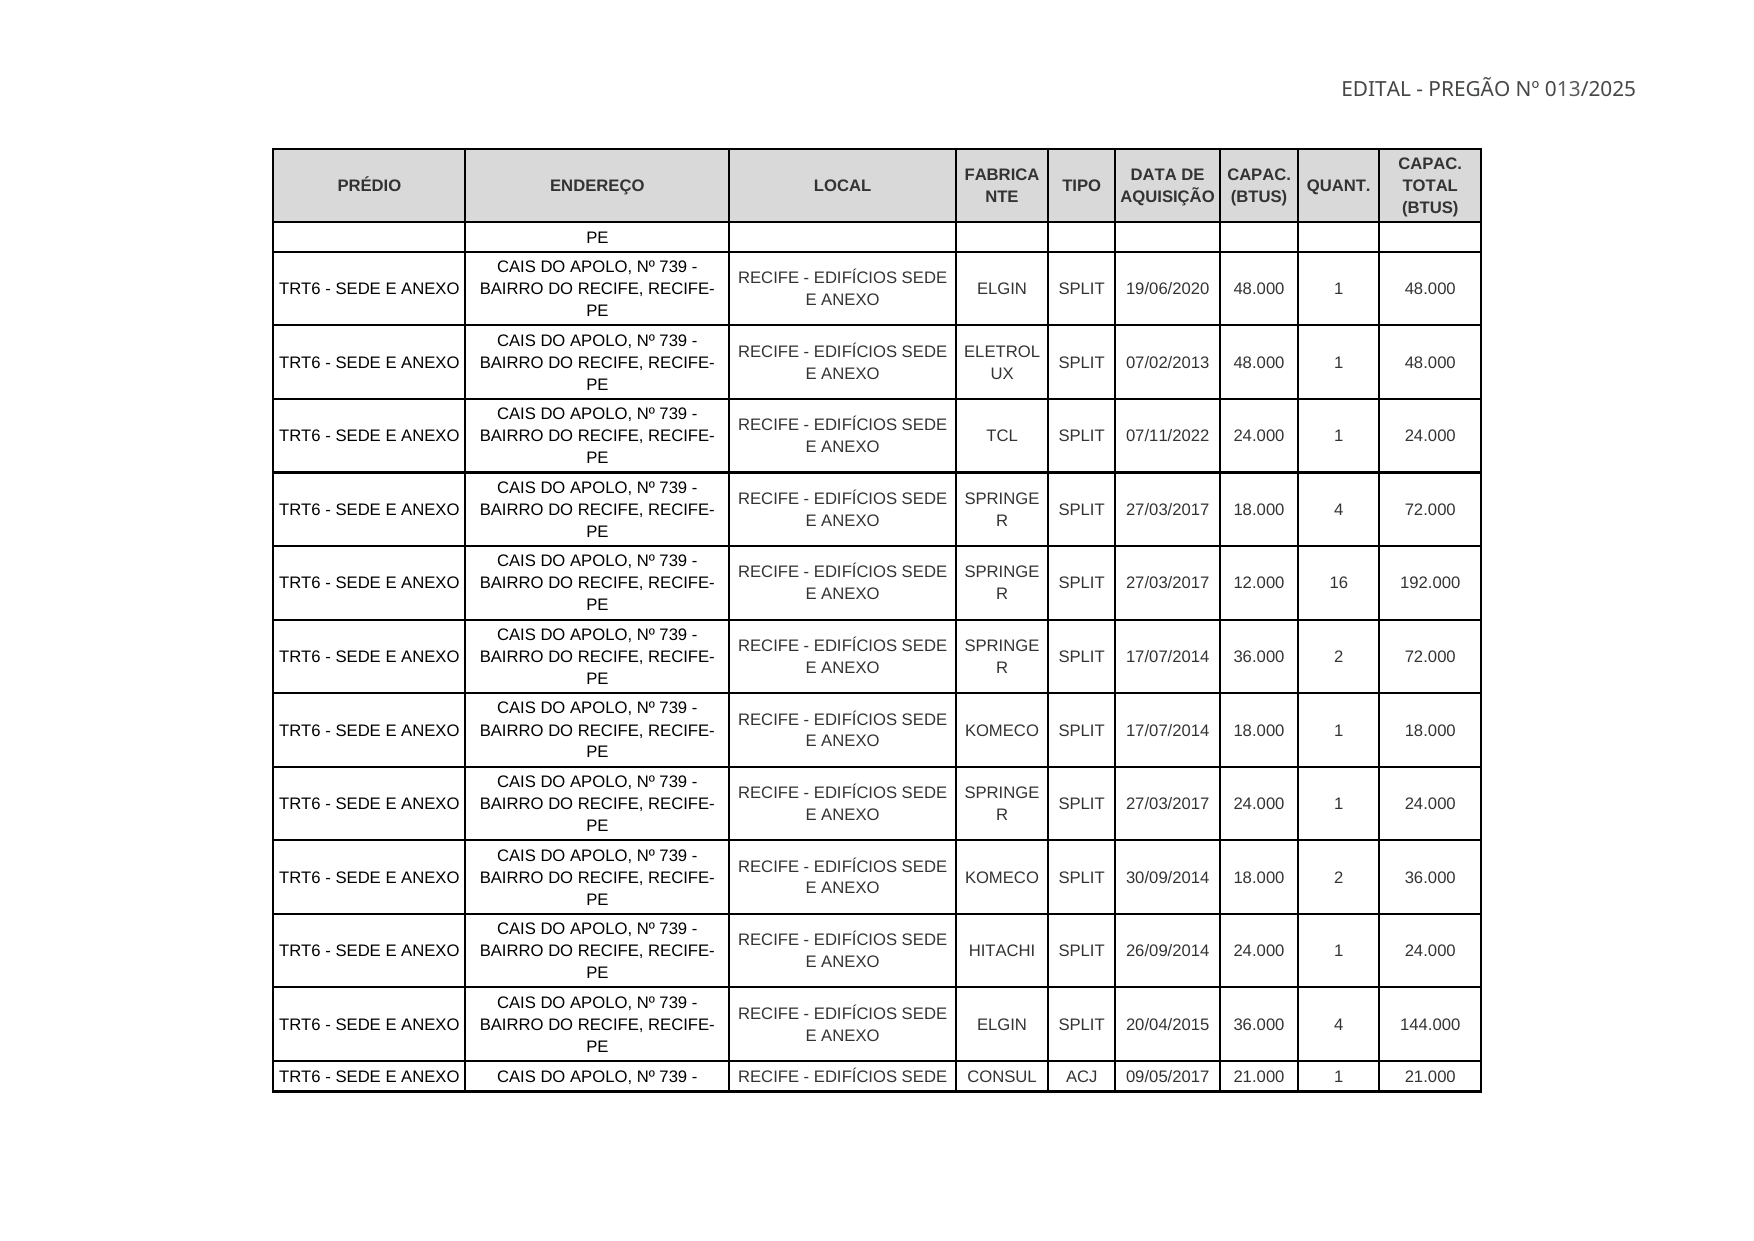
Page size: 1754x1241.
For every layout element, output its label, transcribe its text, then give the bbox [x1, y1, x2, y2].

table_cell 2 [1299, 841, 1378, 913]
table_cell SPLIT [1049, 547, 1114, 618]
table_cell SPLIT [1049, 841, 1114, 913]
table_cell [1380, 223, 1480, 251]
table_header ENDEREÇO [466, 150, 728, 221]
table_cell SPLIT [1049, 694, 1114, 766]
table_cell SPRINGER [957, 768, 1047, 839]
table_cell 4 [1299, 474, 1378, 545]
table_cell 192.000 [1380, 547, 1480, 618]
table_cell 24.000 [1221, 768, 1297, 839]
table_cell TRT6 - SEDE E ANEXO [274, 841, 464, 913]
table_cell TRT6 - SEDE E ANEXO [274, 474, 464, 545]
table_cell 07/11/2022 [1116, 400, 1219, 471]
table_cell SPLIT [1049, 768, 1114, 839]
table_cell 21.000 [1221, 1062, 1297, 1090]
table_cell 30/09/2014 [1116, 841, 1219, 913]
table_cell 24.000 [1380, 400, 1480, 471]
table_cell [1299, 223, 1378, 251]
table_cell CAIS DO APOLO, Nº 739 - BAIRRO DO RECIFE, RECIFE-PE [466, 768, 728, 839]
table_cell 48.000 [1221, 253, 1297, 324]
table_cell [1221, 223, 1297, 251]
table_cell TRT6 - SEDE E ANEXO [274, 621, 464, 692]
table_cell TRT6 - SEDE E ANEXO [274, 915, 464, 986]
table_cell RECIFE - EDIFÍCIOS SEDE [730, 1062, 955, 1090]
table_cell RECIFE - EDIFÍCIOS SEDE E ANEXO [730, 253, 955, 324]
table_cell 24.000 [1380, 915, 1480, 986]
table_header QUANT. [1299, 150, 1378, 221]
table_cell 48.000 [1380, 253, 1480, 324]
table_cell 1 [1299, 915, 1378, 986]
table_cell CAIS DO APOLO, Nº 739 - BAIRRO DO RECIFE, RECIFE-PE [466, 547, 728, 618]
table_header PRÉDIO [274, 150, 464, 221]
table_cell SPLIT [1049, 400, 1114, 471]
table_header CAPAC. (BTUS) [1221, 150, 1297, 221]
table_cell HITACHI [957, 915, 1047, 986]
table_cell RECIFE - EDIFÍCIOS SEDE E ANEXO [730, 326, 955, 398]
table_cell RECIFE - EDIFÍCIOS SEDE E ANEXO [730, 400, 955, 471]
table_cell SPRINGER [957, 547, 1047, 618]
table_cell SPLIT [1049, 988, 1114, 1060]
table_cell 27/03/2017 [1116, 547, 1219, 618]
table_cell CAIS DO APOLO, Nº 739 - BAIRRO DO RECIFE, RECIFE-PE [466, 841, 728, 913]
table_cell TRT6 - SEDE E ANEXO [274, 988, 464, 1060]
table_cell RECIFE - EDIFÍCIOS SEDE E ANEXO [730, 768, 955, 839]
table_header DATA DE AQUISIÇÃO [1116, 150, 1219, 221]
table_cell KOMECO [957, 694, 1047, 766]
table_cell CAIS DO APOLO, Nº 739 - BAIRRO DO RECIFE, RECIFE-PE [466, 474, 728, 545]
table_cell SPLIT [1049, 326, 1114, 398]
table_cell CAIS DO APOLO, Nº 739 - BAIRRO DO RECIFE, RECIFE-PE [466, 988, 728, 1060]
table_cell 09/05/2017 [1116, 1062, 1219, 1090]
table_cell CAIS DO APOLO, Nº 739 - BAIRRO DO RECIFE, RECIFE-PE [466, 400, 728, 471]
table_cell 27/03/2017 [1116, 768, 1219, 839]
table_header TIPO [1049, 150, 1114, 221]
table_cell 2 [1299, 621, 1378, 692]
table_cell CONSUL [957, 1062, 1047, 1090]
table_cell 1 [1299, 400, 1378, 471]
table_cell 144.000 [1380, 988, 1480, 1060]
table_cell 36.000 [1380, 841, 1480, 913]
table_cell 24.000 [1380, 768, 1480, 839]
table_header CAPAC. TOTAL (BTUS) [1380, 150, 1480, 221]
table_cell 27/03/2017 [1116, 474, 1219, 545]
table_cell TRT6 - SEDE E ANEXO [274, 326, 464, 398]
table_cell 1 [1299, 768, 1378, 839]
table_cell KOMECO [957, 841, 1047, 913]
table_header LOCAL [730, 150, 955, 221]
table_cell ELGIN [957, 988, 1047, 1060]
table_cell RECIFE - EDIFÍCIOS SEDE E ANEXO [730, 474, 955, 545]
table_cell TRT6 - SEDE E ANEXO [274, 1062, 464, 1090]
table_cell ELGIN [957, 253, 1047, 324]
table_cell 18.000 [1221, 694, 1297, 766]
table_cell TCL [957, 400, 1047, 471]
table_cell SPLIT [1049, 253, 1114, 324]
table_cell CAIS DO APOLO, Nº 739 - BAIRRO DO RECIFE, RECIFE-PE [466, 915, 728, 986]
table_cell 19/06/2020 [1116, 253, 1219, 324]
table_cell TRT6 - SEDE E ANEXO [274, 400, 464, 471]
table_cell RECIFE - EDIFÍCIOS SEDE E ANEXO [730, 841, 955, 913]
table_cell CAIS DO APOLO, Nº 739 [466, 1062, 728, 1090]
table_cell SPLIT [1049, 915, 1114, 986]
table_cell 72.000 [1380, 474, 1480, 545]
table_cell 18.000 [1221, 841, 1297, 913]
table_cell 1 [1299, 694, 1378, 766]
table_cell [274, 223, 464, 251]
table_cell 1 [1299, 253, 1378, 324]
table_cell TRT6 - SEDE E ANEXO [274, 694, 464, 766]
table_cell 17/07/2014 [1116, 694, 1219, 766]
table_cell SPLIT [1049, 474, 1114, 545]
table_cell 18.000 [1221, 474, 1297, 545]
table_cell CAIS DO APOLO, Nº 739 - BAIRRO DO RECIFE, RECIFE-PE [466, 694, 728, 766]
table_cell RECIFE - EDIFÍCIOS SEDE E ANEXO [730, 988, 955, 1060]
table_cell [730, 223, 955, 251]
table_cell CAIS DO APOLO, Nº 739 - BAIRRO DO RECIFE, RECIFE-PE [466, 253, 728, 324]
table_cell CAIS DO APOLO, Nº 739 - BAIRRO DO RECIFE, RECIFE-PE [466, 326, 728, 398]
table_cell 26/09/2014 [1116, 915, 1219, 986]
table_cell ACJ [1049, 1062, 1114, 1090]
table_cell RECIFE - EDIFÍCIOS SEDE E ANEXO [730, 547, 955, 618]
table_cell 48.000 [1221, 326, 1297, 398]
table_cell ELETROLUX [957, 326, 1047, 398]
table_cell 24.000 [1221, 400, 1297, 471]
table_cell TRT6 - SEDE E ANEXO [274, 253, 464, 324]
table_cell 07/02/2013 [1116, 326, 1219, 398]
table_cell TRT6 - SEDE E ANEXO [274, 547, 464, 618]
table_cell TRT6 - SEDE E ANEXO [274, 768, 464, 839]
table_cell RECIFE - EDIFÍCIOS SEDE E ANEXO [730, 694, 955, 766]
table_cell 16 [1299, 547, 1378, 618]
table_cell 1 [1299, 1062, 1378, 1090]
table_cell 20/04/2015 [1116, 988, 1219, 1060]
table_cell SPRINGER [957, 621, 1047, 692]
table_cell 4 [1299, 988, 1378, 1060]
table_cell SPRINGER [957, 474, 1047, 545]
table_cell 48.000 [1380, 326, 1480, 398]
table_cell SPLIT [1049, 621, 1114, 692]
table_cell 12.000 [1221, 547, 1297, 618]
table_cell 17/07/2014 [1116, 621, 1219, 692]
table_cell CAIS DO APOLO, Nº 739 - BAIRRO DO RECIFE, RECIFE-PE [466, 621, 728, 692]
table_cell [1116, 223, 1219, 251]
table_header FABRICANTE [957, 150, 1047, 221]
table_cell 24.000 [1221, 915, 1297, 986]
table_cell RECIFE - EDIFÍCIOS SEDE E ANEXO [730, 915, 955, 986]
table_cell [1049, 223, 1114, 251]
table_cell 1 [1299, 326, 1378, 398]
table_cell 72.000 [1380, 621, 1480, 692]
table_cell [957, 223, 1047, 251]
table_cell PE [466, 223, 728, 251]
table_cell 36.000 [1221, 988, 1297, 1060]
table_cell 18.000 [1380, 694, 1480, 766]
table_cell RECIFE - EDIFÍCIOS SEDE E ANEXO [730, 621, 955, 692]
table_cell 36.000 [1221, 621, 1297, 692]
table_cell 21.000 [1380, 1062, 1480, 1090]
